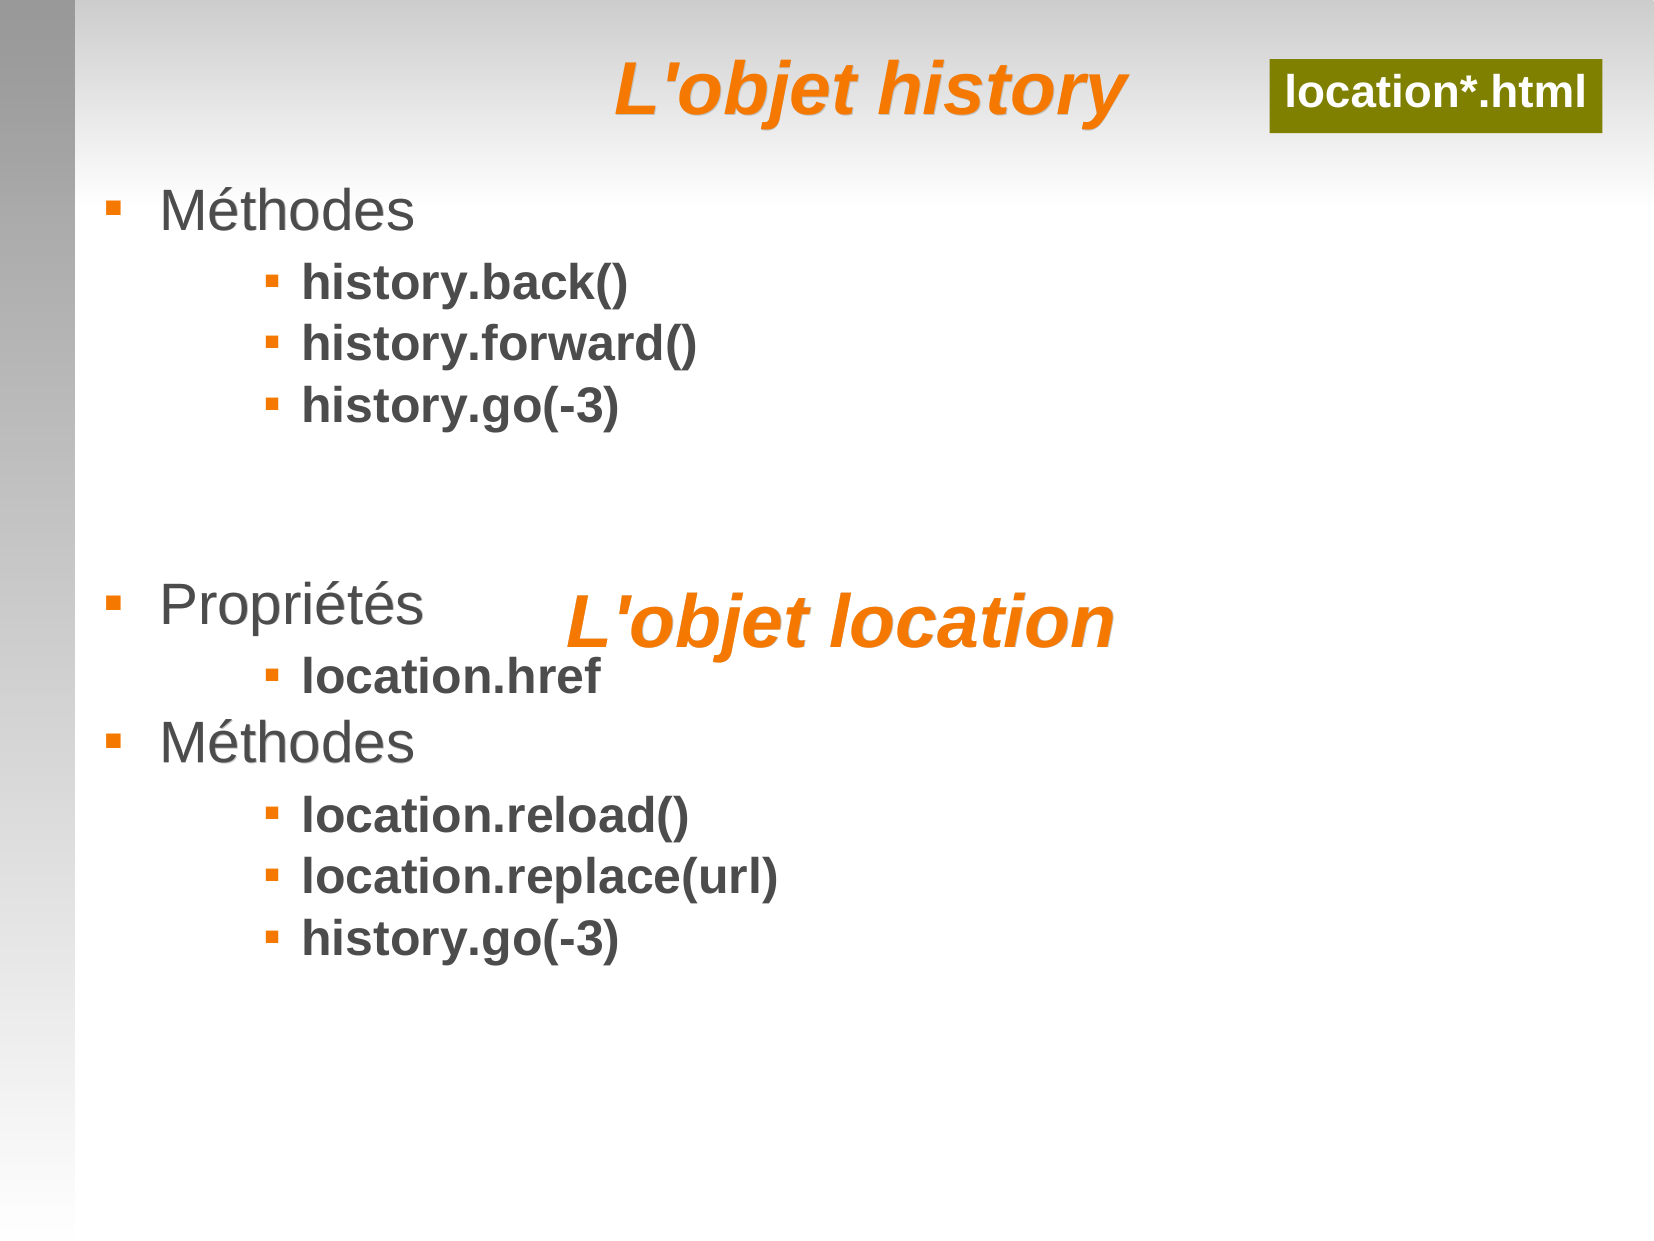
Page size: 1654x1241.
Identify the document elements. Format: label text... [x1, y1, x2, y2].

title L'objet location [59, 540, 1625, 703]
list Méthodes history.back() history.forward() history.go(-3) Propriétés location.href Méthodes location.reload() location.replace(url) history.go(-3) [88, 703, 1625, 1069]
list Méthodes history.back() history.forward() history.go(-3) Propriétés location.href Méthodes location.reload() location.replace(url) history.go(-3) [88, 177, 1625, 540]
title L'objet history [88, 0, 1654, 178]
text_box location*.html [1269, 59, 1603, 134]
